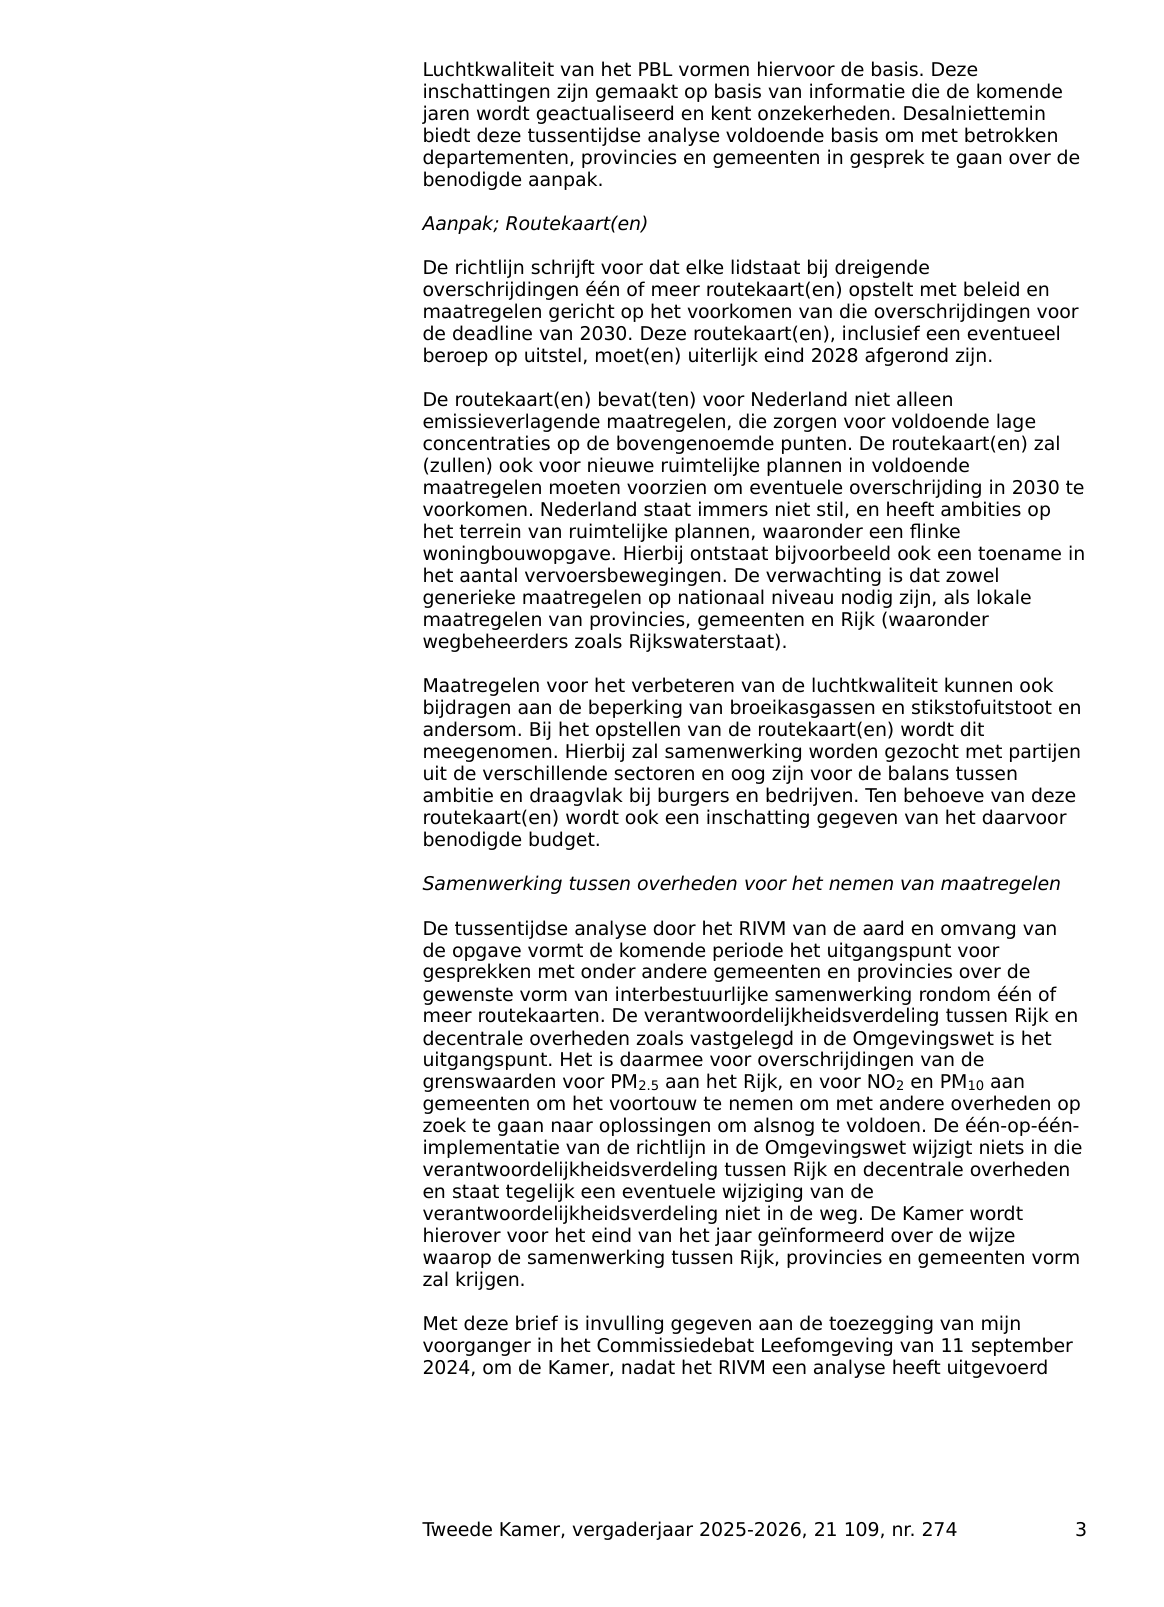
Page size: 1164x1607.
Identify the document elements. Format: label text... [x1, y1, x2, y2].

text Met deze brief is invulling gegeven aan de toezegging van mijn voorganger in het Commissiedebat Leefomgeving van 11 september 2024, om de Kamer, nadat het RIVM een analyse heeft uitgevoerd [422, 1313, 1087, 1379]
subtitle Samenwerking tussen overheden voor het nemen van maatregelen [422, 873, 1087, 895]
text De routekaart(en) bevat(ten) voor Nederland niet alleen emissieverlagende maatregelen, die zorgen voor voldoende lage concentraties op de bovengenoemde punten. De routekaart(en) zal (zullen) ook voor nieuwe ruimtelijke plannen in voldoende maatregelen moeten voorzien om eventuele overschrijding in 2030 te voorkomen. Nederland staat immers niet stil, en heeft ambities op het terrein van ruimtelijke plannen, waaronder een flinke woningbouwopgave. Hierbij ontstaat bijvoorbeeld ook een toename in het aantal vervoersbewegingen. De verwachting is dat zowel generieke maatregelen op nationaal niveau nodig zijn, als lokale maatregelen van provincies, gemeenten en Rijk (waaronder wegbeheerders zoals Rijkswaterstaat). [422, 389, 1087, 653]
text De richtlijn schrijft voor dat elke lidstaat bij dreigende overschrijdingen één of meer routekaart(en) opstelt met beleid en maatregelen gericht op het voorkomen van die overschrijdingen voor de deadline van 2030. Deze routekaart(en), inclusief een eventueel beroep op uitstel, moet(en) uiterlijk eind 2028 afgerond zijn. [422, 257, 1087, 367]
text De tussentijdse analyse door het RIVM van de aard en omvang van de opgave vormt de komende periode het uitgangspunt voor gesprekken met onder andere gemeenten en provincies over de gewenste vorm van interbestuurlijke samenwerking rondom één of meer routekaarten. De verantwoordelijkheidsverdeling tussen Rijk en decentrale overheden zoals vastgelegd in de Omgevingswet is het uitgangspunt. Het is daarmee voor overschrijdingen van de grenswaarden voor PM2.5 aan het Rijk, en voor NO2 en PM10 aan gemeenten om het voortouw te nemen om met andere overheden op zoek te gaan naar oplossingen om alsnog te voldoen. De één-op-één-implementatie van de richtlijn in de Omgevingswet wijzigt niets in die verantwoordelijkheidsverdeling tussen Rijk en decentrale overheden en staat tegelijk een eventuele wijziging van de verantwoordelijkheidsverdeling niet in de weg. De Kamer wordt hierover voor het eind van het jaar geïnformeerd over de wijze waarop de samenwerking tussen Rijk, provincies en gemeenten vorm zal krijgen. [422, 917, 1087, 1291]
text Luchtkwaliteit van het PBL vormen hiervoor de basis. Deze inschattingen zijn gemaakt op basis van informatie die de komende jaren wordt geactualiseerd en kent onzekerheden. Desalniettemin biedt deze tussentijdse analyse voldoende basis om met betrokken departementen, provincies en gemeenten in gesprek te gaan over de benodigde aanpak. [422, 59, 1087, 191]
subtitle Aanpak; Routekaart(en) [422, 213, 1087, 235]
text Maatregelen voor het verbeteren van de luchtkwaliteit kunnen ook bijdragen aan de beperking van broeikasgassen en stikstofuitstoot en andersom. Bij het opstellen van de routekaart(en) wordt dit meegenomen. Hierbij zal samenwerking worden gezocht met partijen uit de verschillende sectoren en oog zijn voor de balans tussen ambitie en draagvlak bij burgers en bedrijven. Ten behoeve van deze routekaart(en) wordt ook een inschatting gegeven van het daarvoor benodigde budget. [422, 675, 1087, 851]
